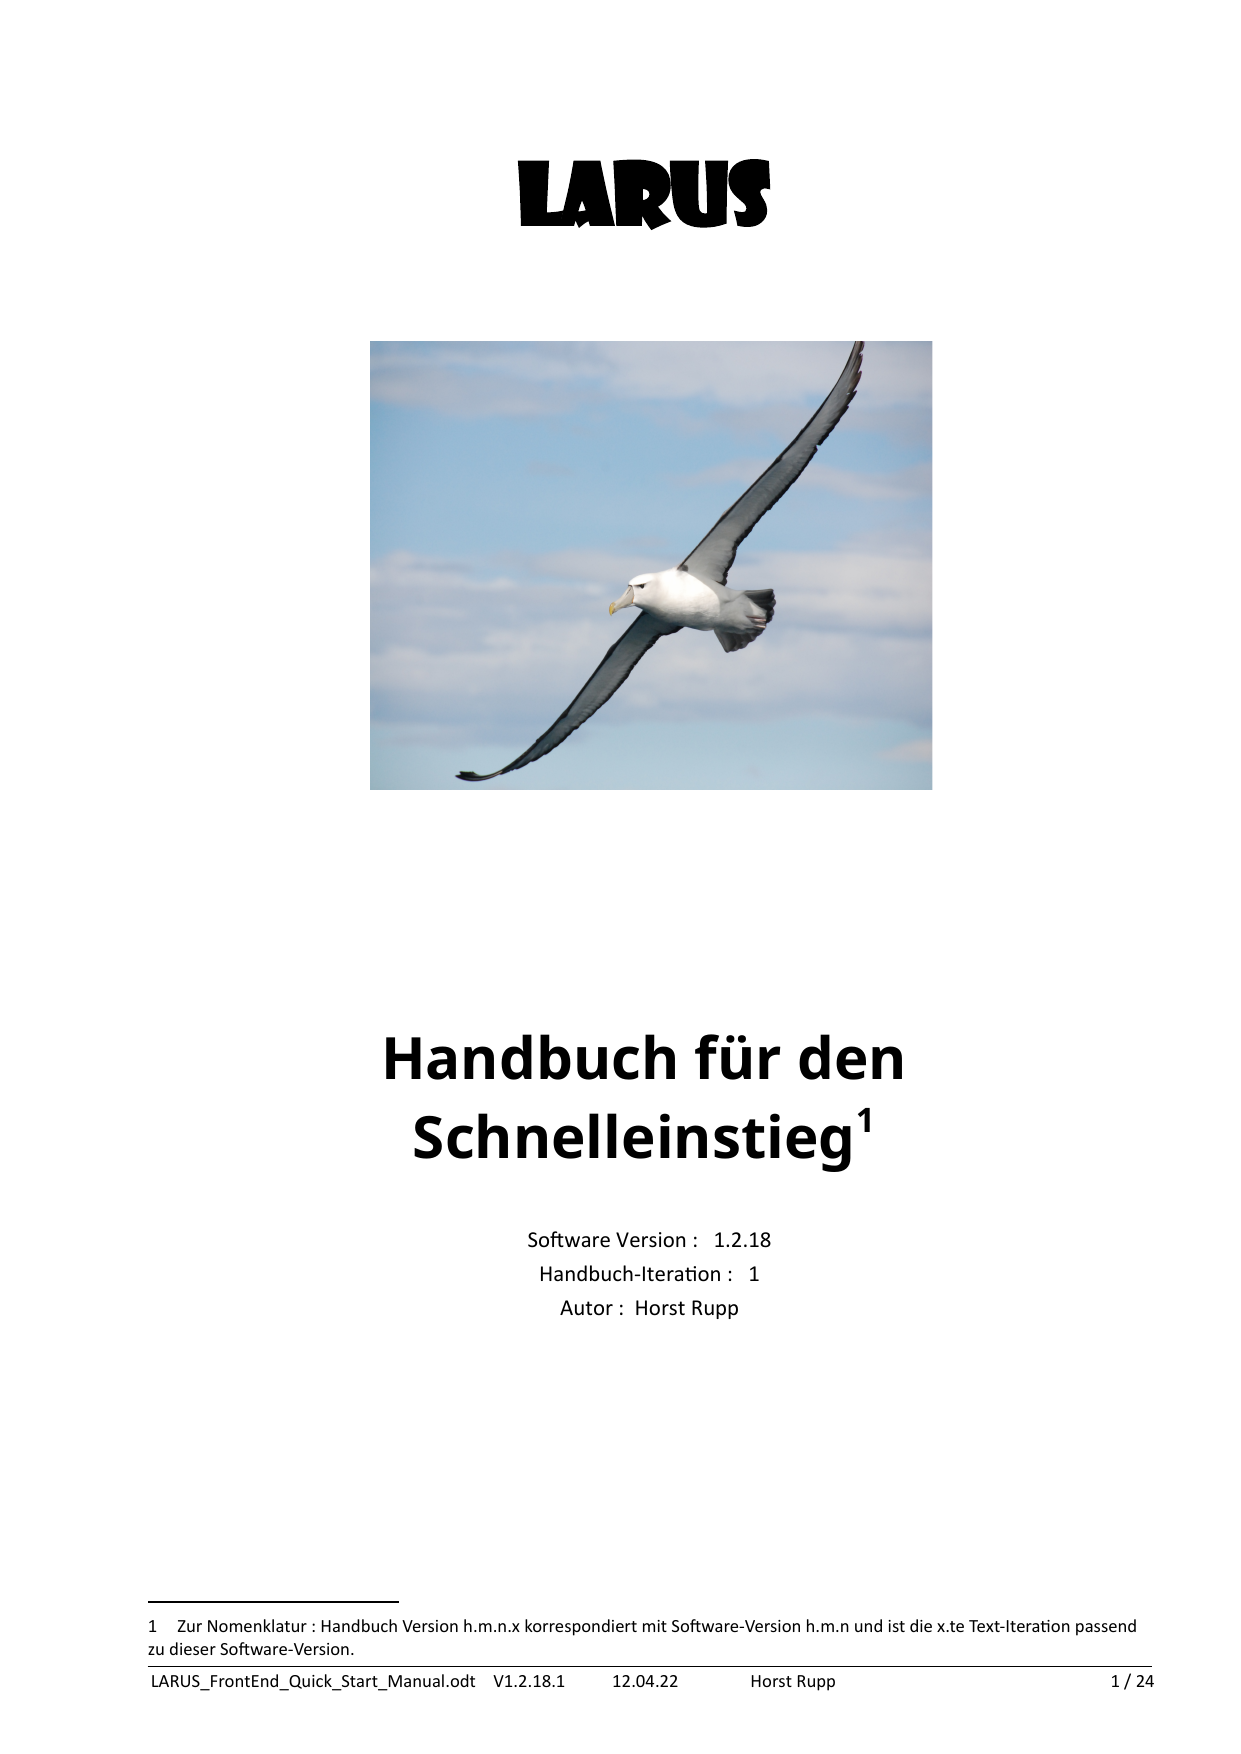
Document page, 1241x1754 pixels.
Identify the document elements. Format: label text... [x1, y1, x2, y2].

picture [370, 341, 933, 790]
title Larus [148, 138, 1140, 241]
text Software Version : 1.2.18 [148, 1226, 1152, 1253]
title Handbuch für den Schnelleinstieg [148, 1017, 1140, 1176]
text Autor : Horst Rupp [148, 1293, 1152, 1321]
text Zur Nomenklatur : Handbuch Version h.m.n.x korrespondiert mit Software-Version h.m.n und ist die x.te Text-Iteration passend zu dieser Software-Version. [148, 1614, 1152, 1660]
text Handbuch-Iteration : 1 [148, 1259, 1152, 1287]
